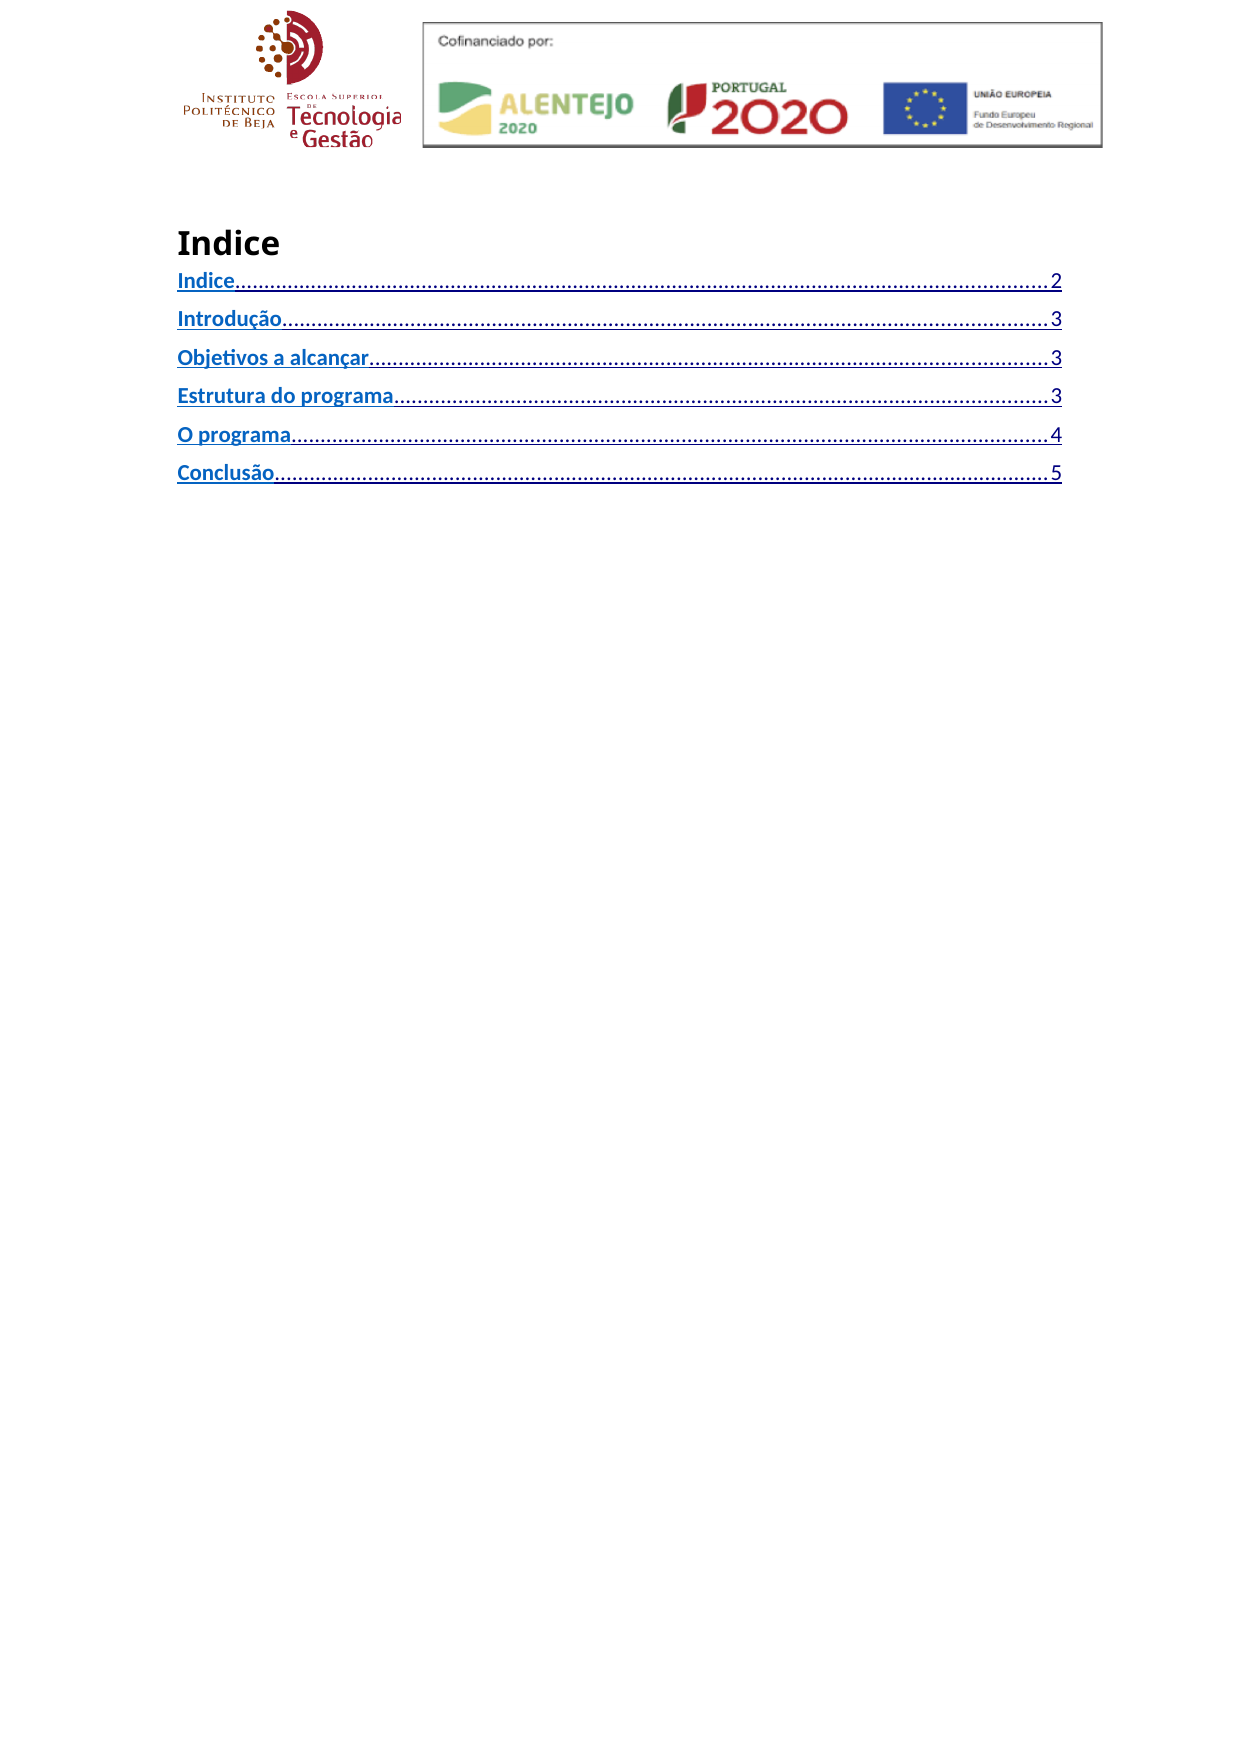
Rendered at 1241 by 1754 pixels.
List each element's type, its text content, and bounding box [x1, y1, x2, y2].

text O programa 4 [177, 420, 1063, 448]
text Estrutura do programa 3 [177, 381, 1063, 409]
text Conclusão 5 [177, 458, 1063, 486]
subtitle Indice [177, 220, 1063, 265]
text Introdução 3 [177, 304, 1063, 332]
text Indice 2 [177, 266, 1063, 294]
text Objetivos a alcançar 3 [177, 343, 1063, 371]
